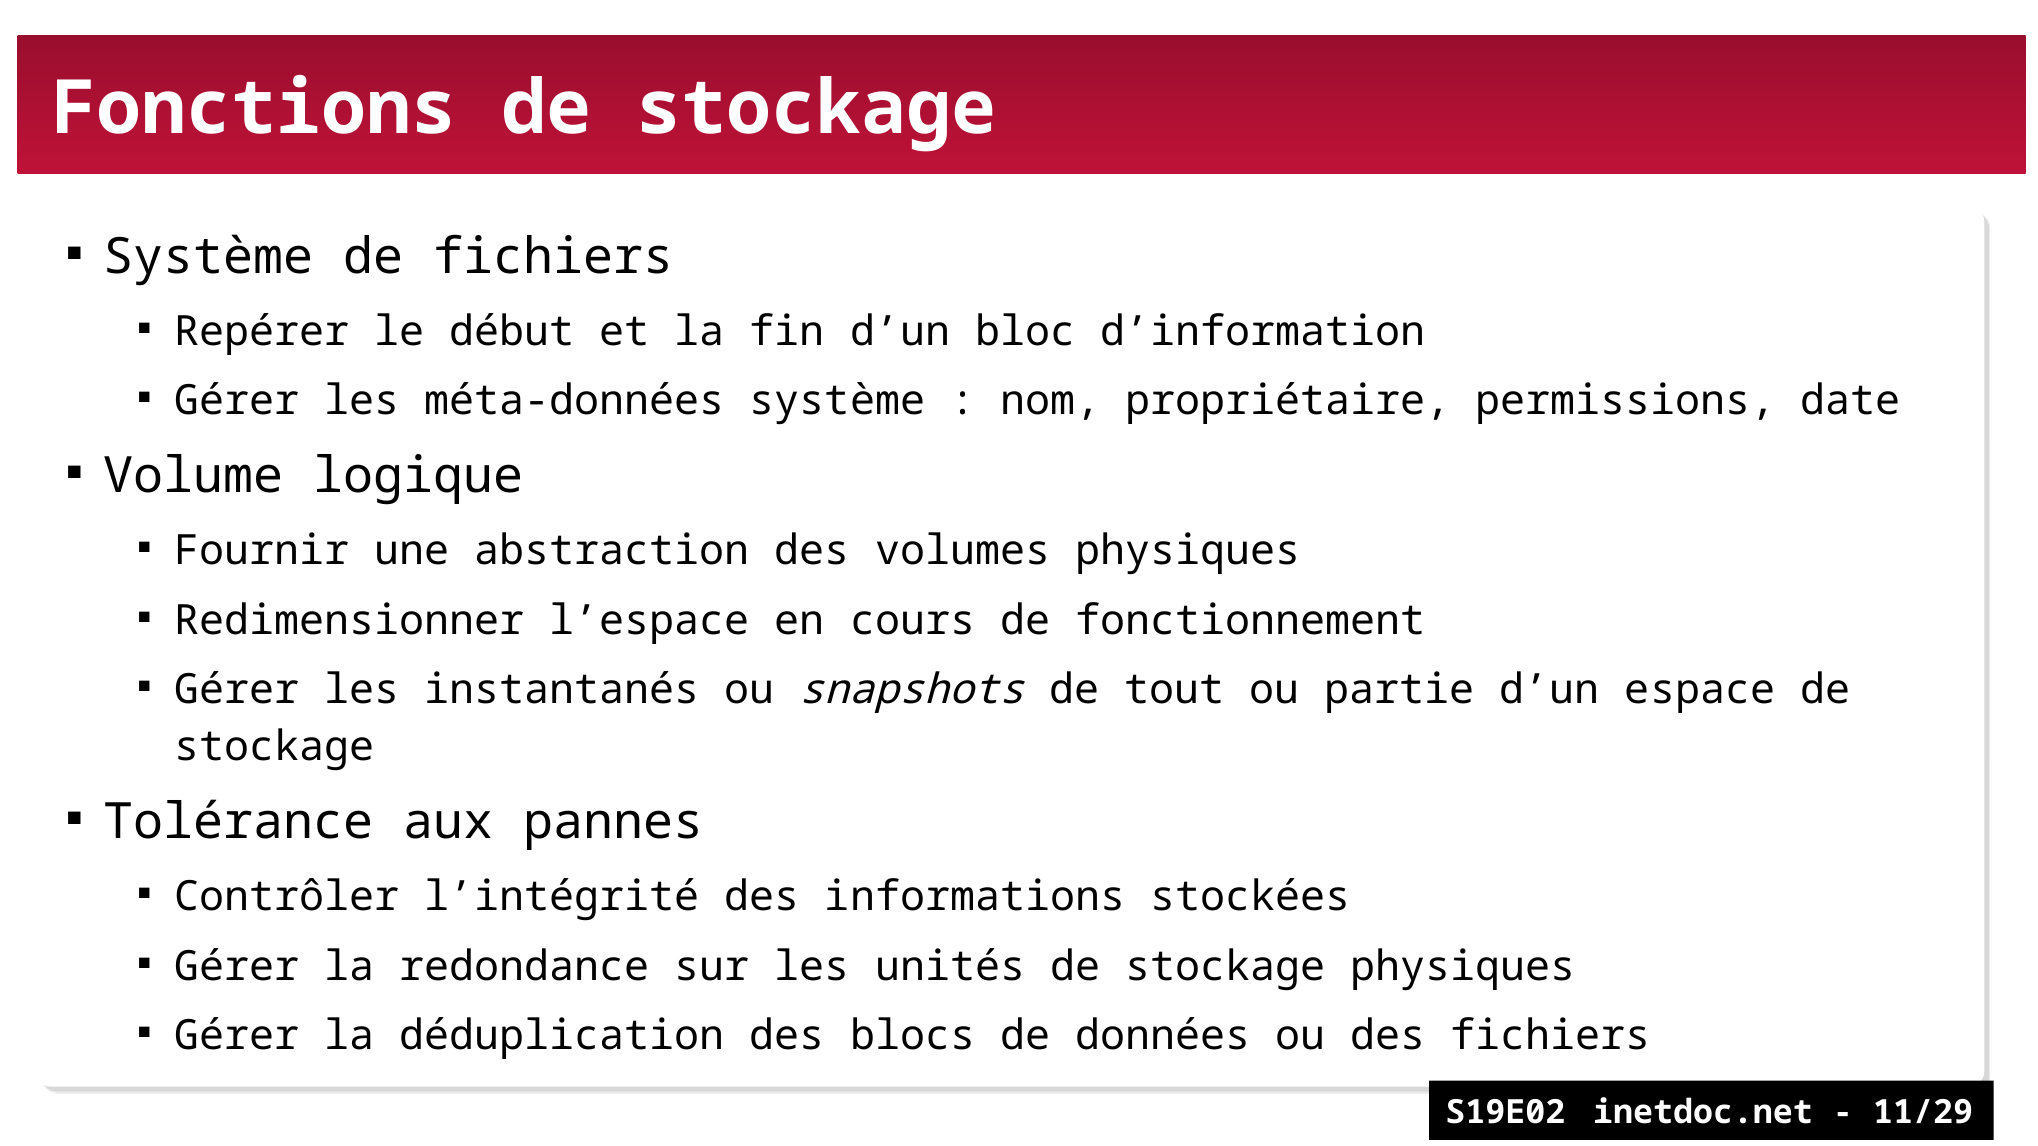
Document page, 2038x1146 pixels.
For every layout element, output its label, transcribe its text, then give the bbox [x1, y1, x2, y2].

text_box Fonctions de stockage [17, 35, 2026, 174]
text_box Système de fichiers Repérer le début et la fin d’un bloc d’information Gérer les méta-données système : nom, propriétaire, permissions, date Volume logique Fournir une abstraction des volumes physiques Redimensionner l’espace en cours de fonctionnement Gérer les instantanés ou snapshots de tout ou partie d’un espace de stockage Tolérance aux pannes Contrôler l’intégrité des informations stockées Gérer la redondance sur les unités de stockage physiques Gérer la déduplication des blocs de données ou des fichiers [35, 206, 1985, 1087]
text_box S19E02 inetdoc.net - <numéro>/29 [1429, 1080, 1994, 1140]
